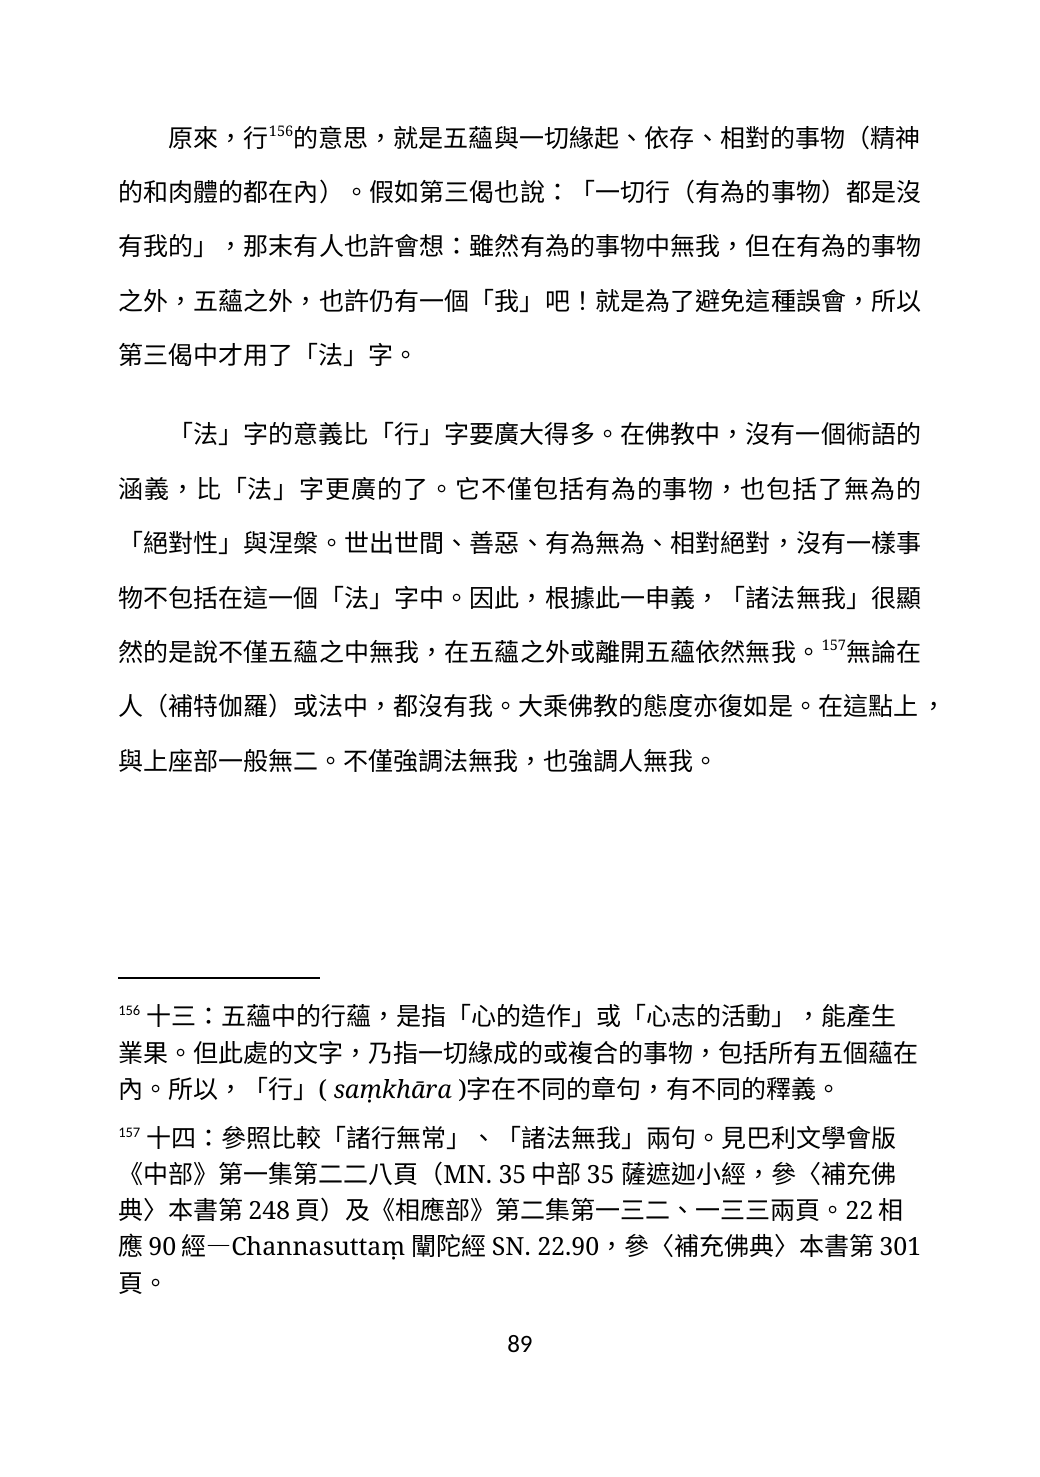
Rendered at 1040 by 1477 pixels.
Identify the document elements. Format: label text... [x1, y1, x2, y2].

text 原來，行的意思，就是五蘊與一切緣起、依存、相對的事物（精神的和肉體的都在內）。假如第三偈也說：「一切行（有為的事物）都是沒有我的」，那末有人也許會想：雖然有為的事物中無我，但在有為的事物之外，五蘊之外，也許仍有一個「我」吧！就是為了避免這種誤會，所以第三偈中才用了「法」字。 [118, 118, 921, 372]
text 十三：五蘊中的行蘊，是指「心的造作」或「心志的活動」，能產生業果。但此處的文字，乃指一切緣成的或複合的事物，包括所有五個蘊在內。所以，「行」( saṃkhāra )字在不同的章句，有不同的釋義。 [118, 997, 921, 1106]
text 「法」字的意義比「行」字要廣大得多。在佛教中，沒有一個術語的涵義，比「法」字更廣的了。它不僅包括有為的事物，也包括了無為的「絕對性」與涅槃。世出世間、善惡、有為無為、相對絕對，沒有一樣事物不包括在這一個「法」字中。因此，根據此一申義，「諸法無我」很顯然的是說不僅五蘊之中無我，在五蘊之外或離開五蘊依然無我。無論在人（補特伽羅）或法中，都沒有我。大乘佛教的態度亦復如是。在這點上，與上座部一般無二。不僅強調法無我，也強調人無我。 [118, 415, 921, 777]
text 十四：參照比較「諸行無常」、「諸法無我」兩句。見巴利文學會版《中部》第一集第二二八頁（MN. 35中部35 薩遮迦小經，參〈補充佛典〉本書第248頁）及《相應部》第二集第一三二、一三三兩頁。22相應90經—Channasuttaṃ 闡陀經SN. 22.90，參〈補充佛典〉本書第301頁。 [118, 1118, 921, 1299]
